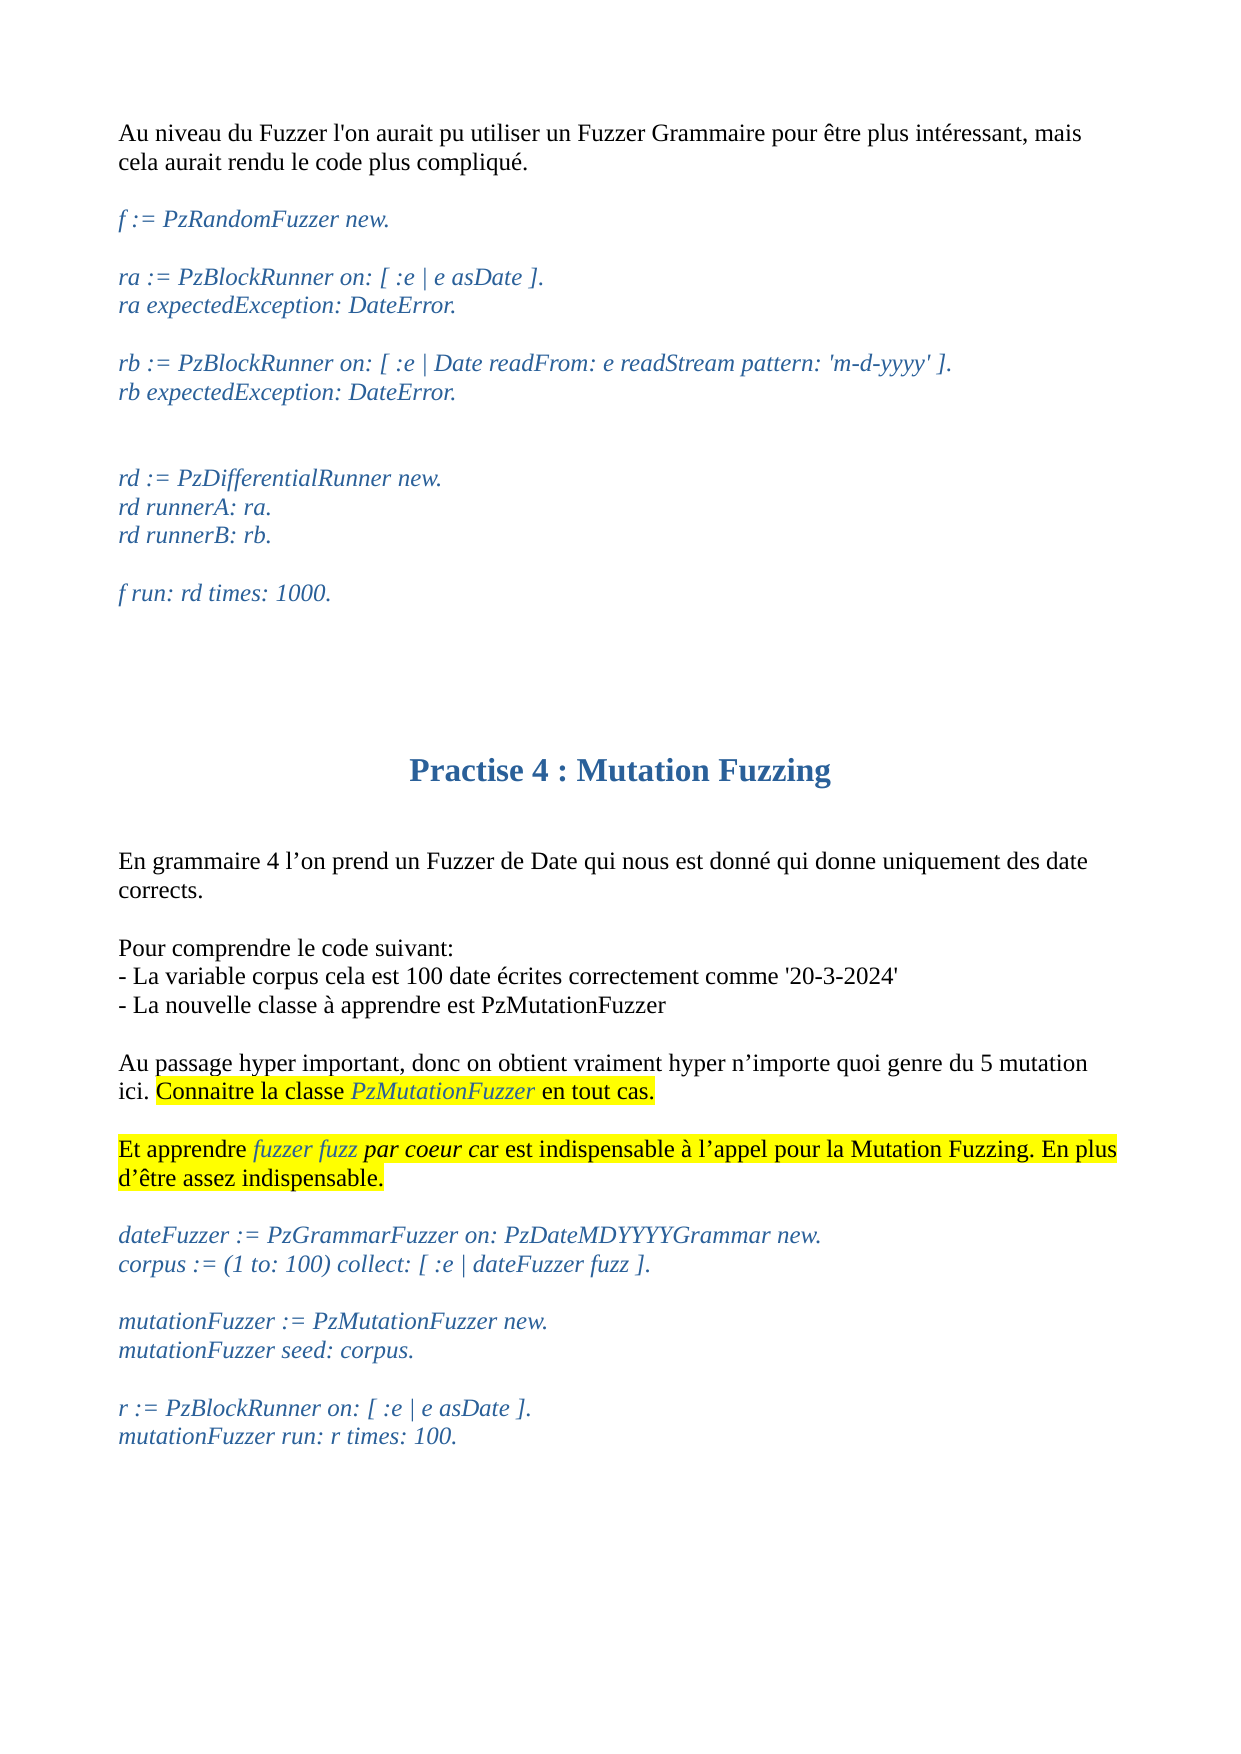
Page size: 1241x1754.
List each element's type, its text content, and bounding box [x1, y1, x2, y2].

text f := PzRandomFuzzer new. [118, 204, 1122, 233]
text En grammaire 4 l’on prend un Fuzzer de Date qui nous est donné qui donne uniquement des date corrects. [118, 846, 1122, 904]
text Pour comprendre le code suivant: [118, 933, 1122, 961]
text dateFuzzer := PzGrammarFuzzer on: PzDateMDYYYYGrammar new. [118, 1220, 1122, 1249]
text rb := PzBlockRunner on: [ :e | Date readFrom: e readStream pattern: 'm-d-yyyy' ]. [118, 348, 1122, 377]
text r := PzBlockRunner on: [ :e | e asDate ]. [118, 1393, 1122, 1421]
text rd runnerA: ra. [118, 492, 1122, 521]
text Practise 4 : Mutation Fuzzing [118, 751, 1122, 789]
text rd runnerB: rb. [118, 521, 1122, 549]
text - La nouvelle classe à apprendre est PzMutationFuzzer [118, 990, 1122, 1019]
text Au niveau du Fuzzer l'on aurait pu utiliser un Fuzzer Grammaire pour être plus intéressant, mais cela aurait rendu le code plus compliqué. [118, 118, 1122, 176]
text rb expectedException: DateError. [118, 377, 1122, 406]
text Au passage hyper important, donc on obtient vraiment hyper n’importe quoi genre du 5 mutation ici. Connaitre la classe PzMutationFuzzer en tout cas. [118, 1048, 1122, 1105]
text mutationFuzzer seed: corpus. [118, 1335, 1122, 1364]
text mutationFuzzer := PzMutationFuzzer new. [118, 1306, 1122, 1335]
text Et apprendre fuzzer fuzz par coeur car est indispensable à l’appel pour la Mutation Fuzzing. En plus d’être assez indispensable. [118, 1134, 1122, 1191]
text corpus := (1 to: 100) collect: [ :e | dateFuzzer fuzz ]. [118, 1249, 1122, 1278]
text ra expectedException: DateError. [118, 291, 1122, 319]
text mutationFuzzer run: r times: 100. [118, 1421, 1122, 1450]
text f run: rd times: 1000. [118, 578, 1122, 607]
text ra := PzBlockRunner on: [ :e | e asDate ]. [118, 262, 1122, 291]
text rd := PzDifferentialRunner new. [118, 463, 1122, 492]
text - La variable corpus cela est 100 date écrites correctement comme '20-3-2024' [118, 961, 1122, 990]
